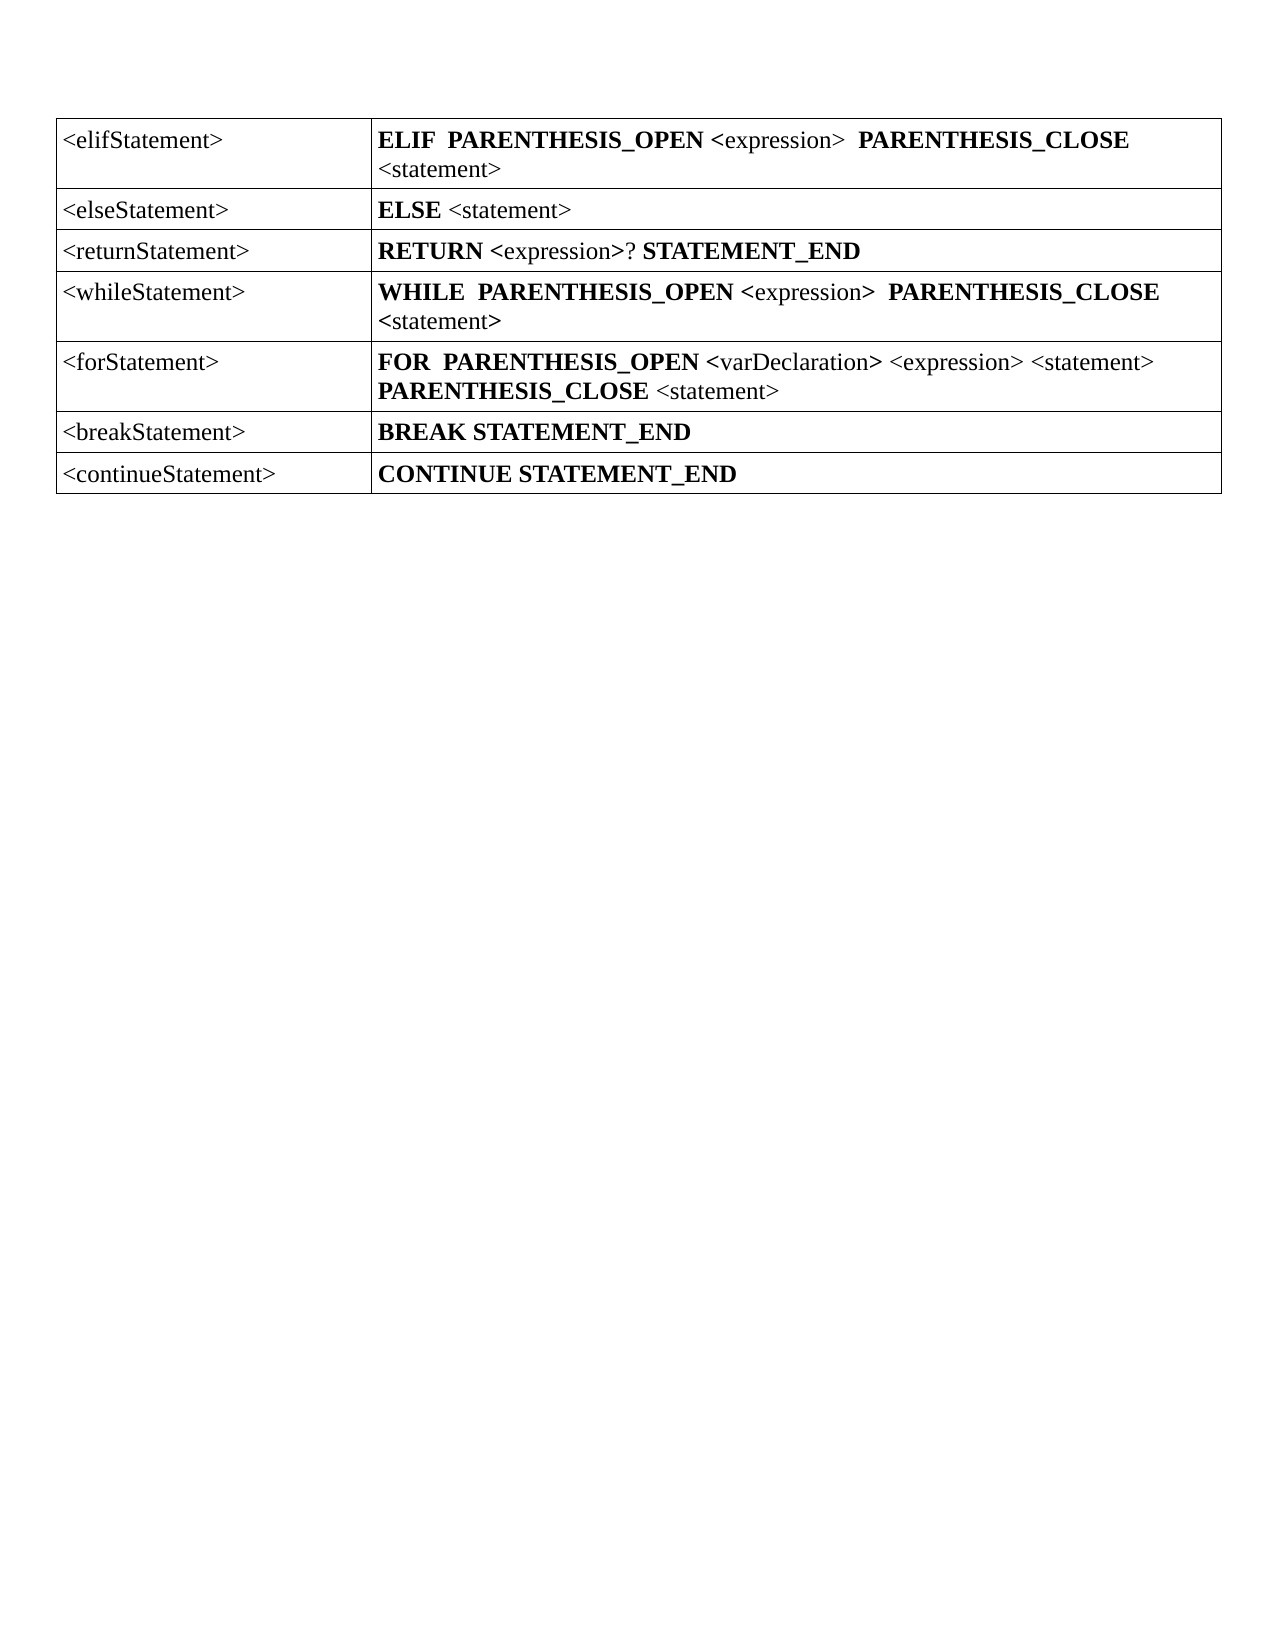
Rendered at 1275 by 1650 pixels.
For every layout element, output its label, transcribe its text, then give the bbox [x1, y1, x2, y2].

table_cell <elifStatement> [57, 119, 371, 188]
table_cell ELIF PARENTHESIS_OPEN <expression> PARENTHESIS_CLOSE <statement> [372, 119, 1221, 188]
table_cell WHILE PARENTHESIS_OPEN <expression> PARENTHESIS_CLOSE <statement> [372, 272, 1221, 341]
table_cell <returnStatement> [57, 230, 371, 271]
table_cell <elseStatement> [57, 189, 371, 229]
table_cell <forStatement> [57, 342, 371, 411]
table_cell ELSE <statement> [372, 189, 1221, 229]
table_cell <continueStatement> [57, 453, 371, 493]
table_cell CONTINUE STATEMENT_END [372, 453, 1221, 493]
table_cell RETURN <expression>? STATEMENT_END [372, 230, 1221, 271]
table_cell BREAK STATEMENT_END [372, 412, 1221, 452]
table_cell <whileStatement> [57, 272, 371, 341]
table_cell <breakStatement> [57, 412, 371, 452]
table_cell FOR PARENTHESIS_OPEN <varDeclaration> <expression> <statement> PARENTHESIS_CLOSE <statement> [372, 342, 1221, 411]
